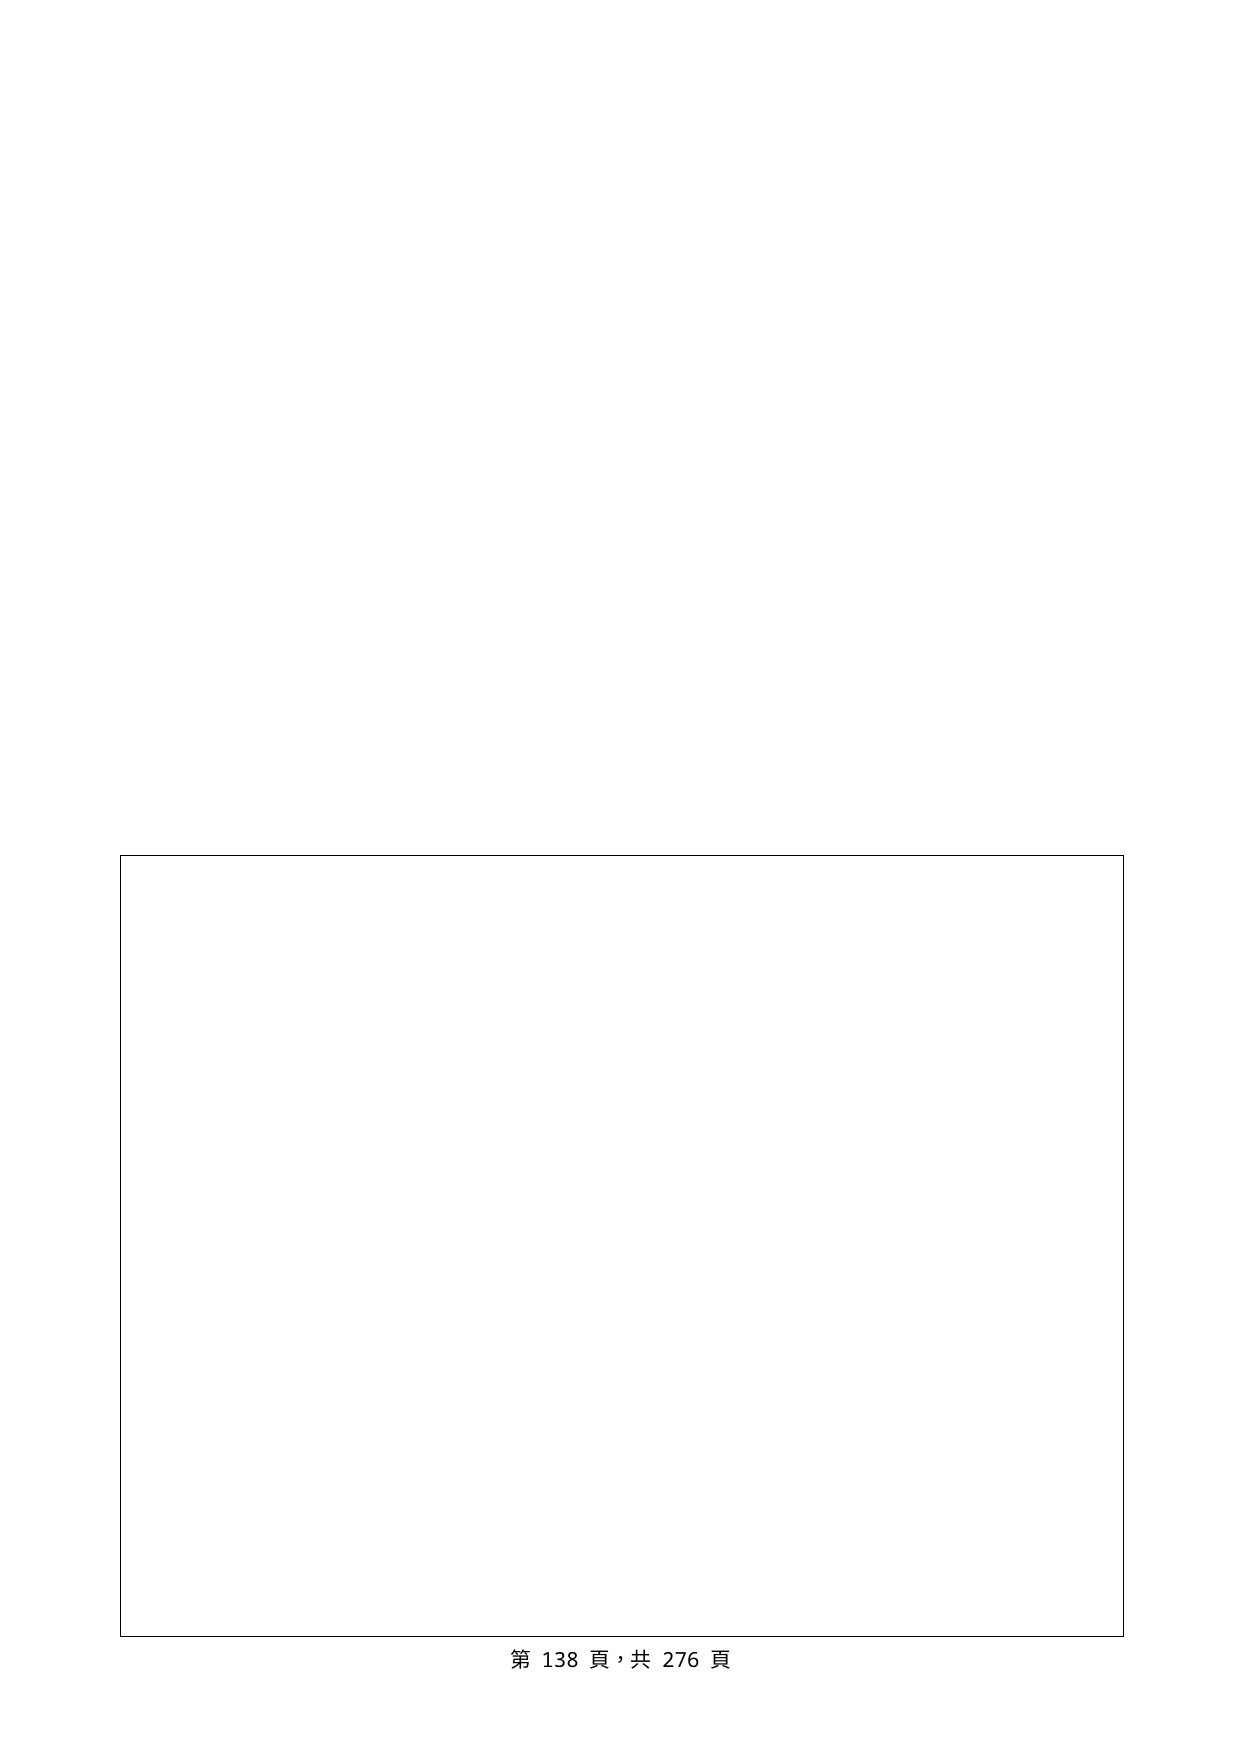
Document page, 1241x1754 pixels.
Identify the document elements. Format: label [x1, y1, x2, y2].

table_cell [121, 856, 1123, 1636]
